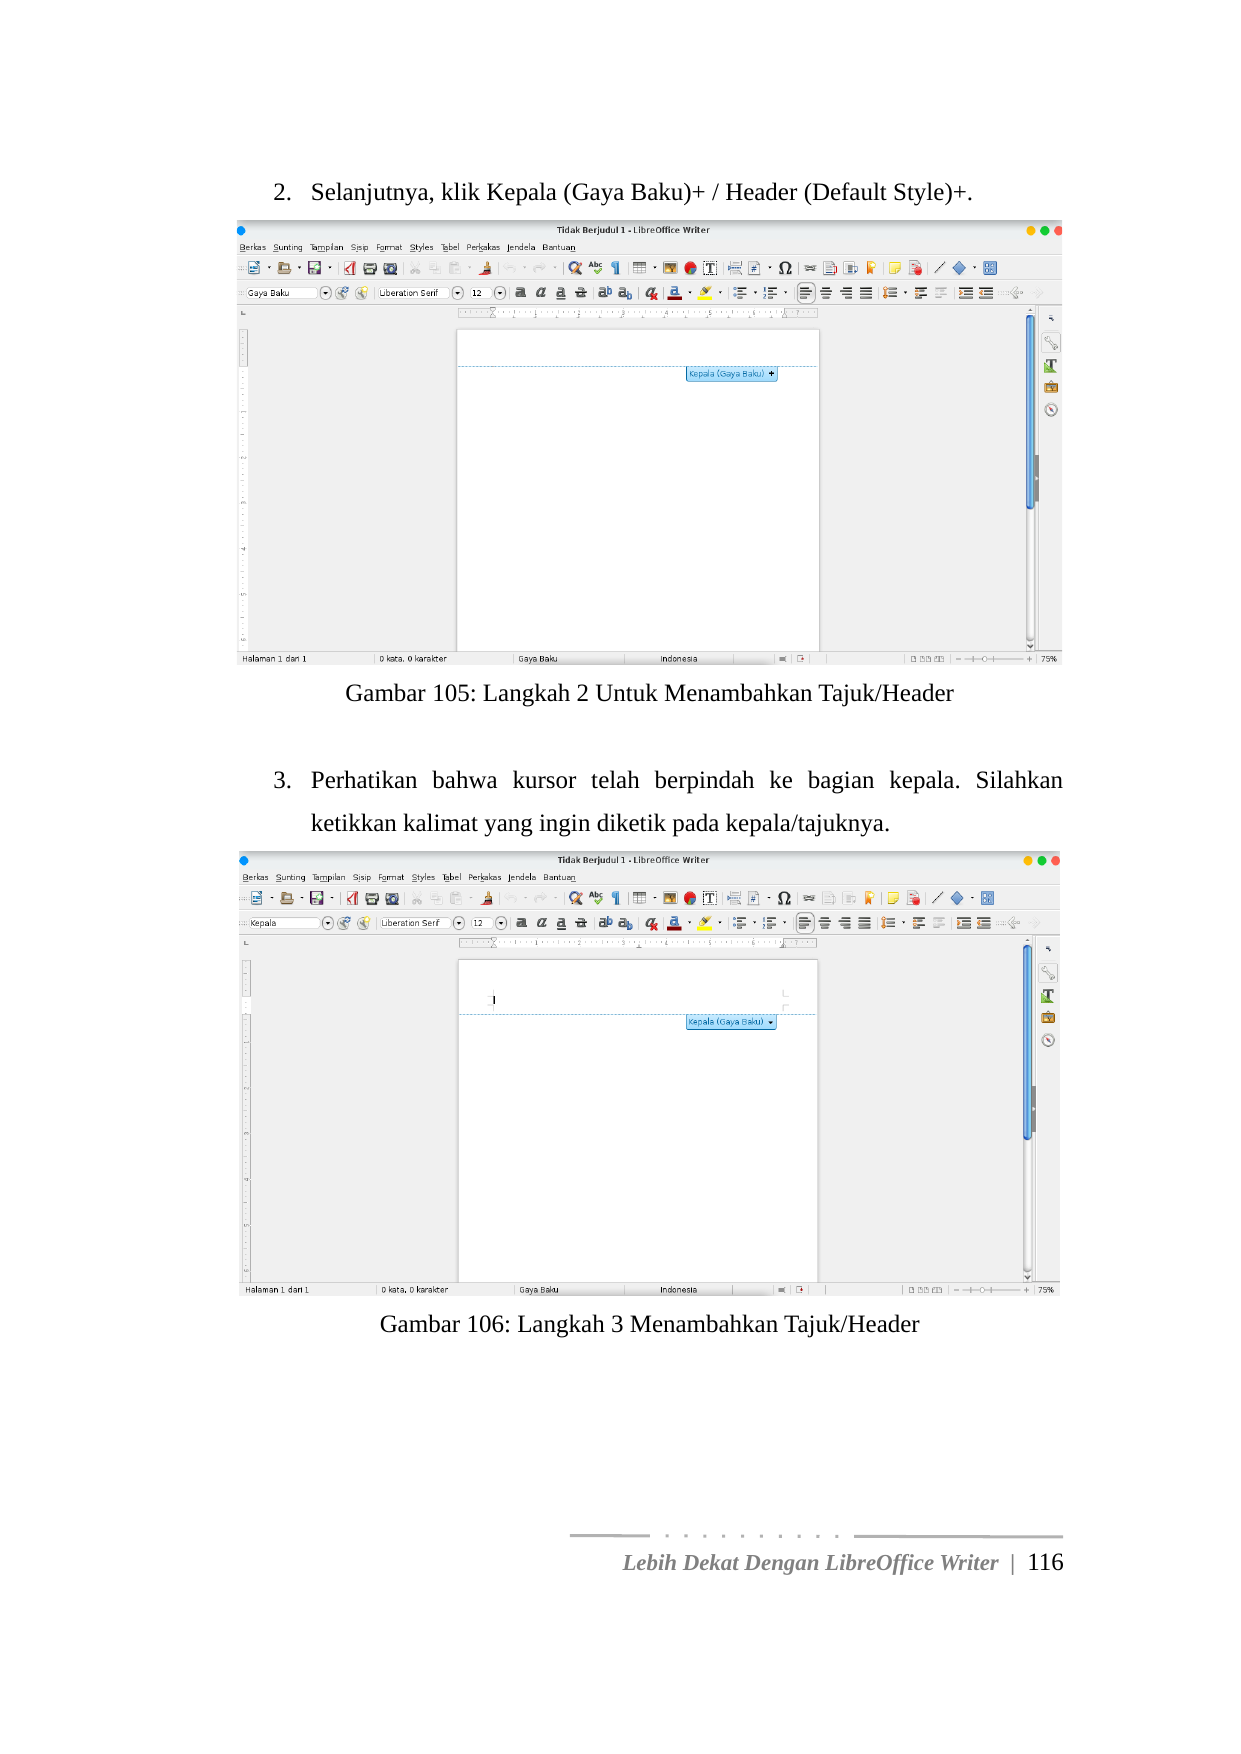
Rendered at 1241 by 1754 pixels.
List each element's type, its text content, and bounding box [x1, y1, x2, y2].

text Gambar 105: Langkah 2 Untuk Menambahkan Tajuk/Header [236, 665, 1063, 707]
picture [239, 851, 1060, 1296]
list Perhatikan bahwa kursor telah berpindah ke bagian kepala. Silahkan ketikkan kalimat yang ingin diketik pada kepala/tajuknya. [273, 765, 1063, 837]
text Gambar 106: Langkah 3 Menambahkan Tajuk/Header [236, 1296, 1063, 1338]
picture [236, 220, 1063, 665]
list Selanjutnya, klik Kepala (Gaya Baku)+ / Header (Default Style)+. [273, 177, 1063, 206]
